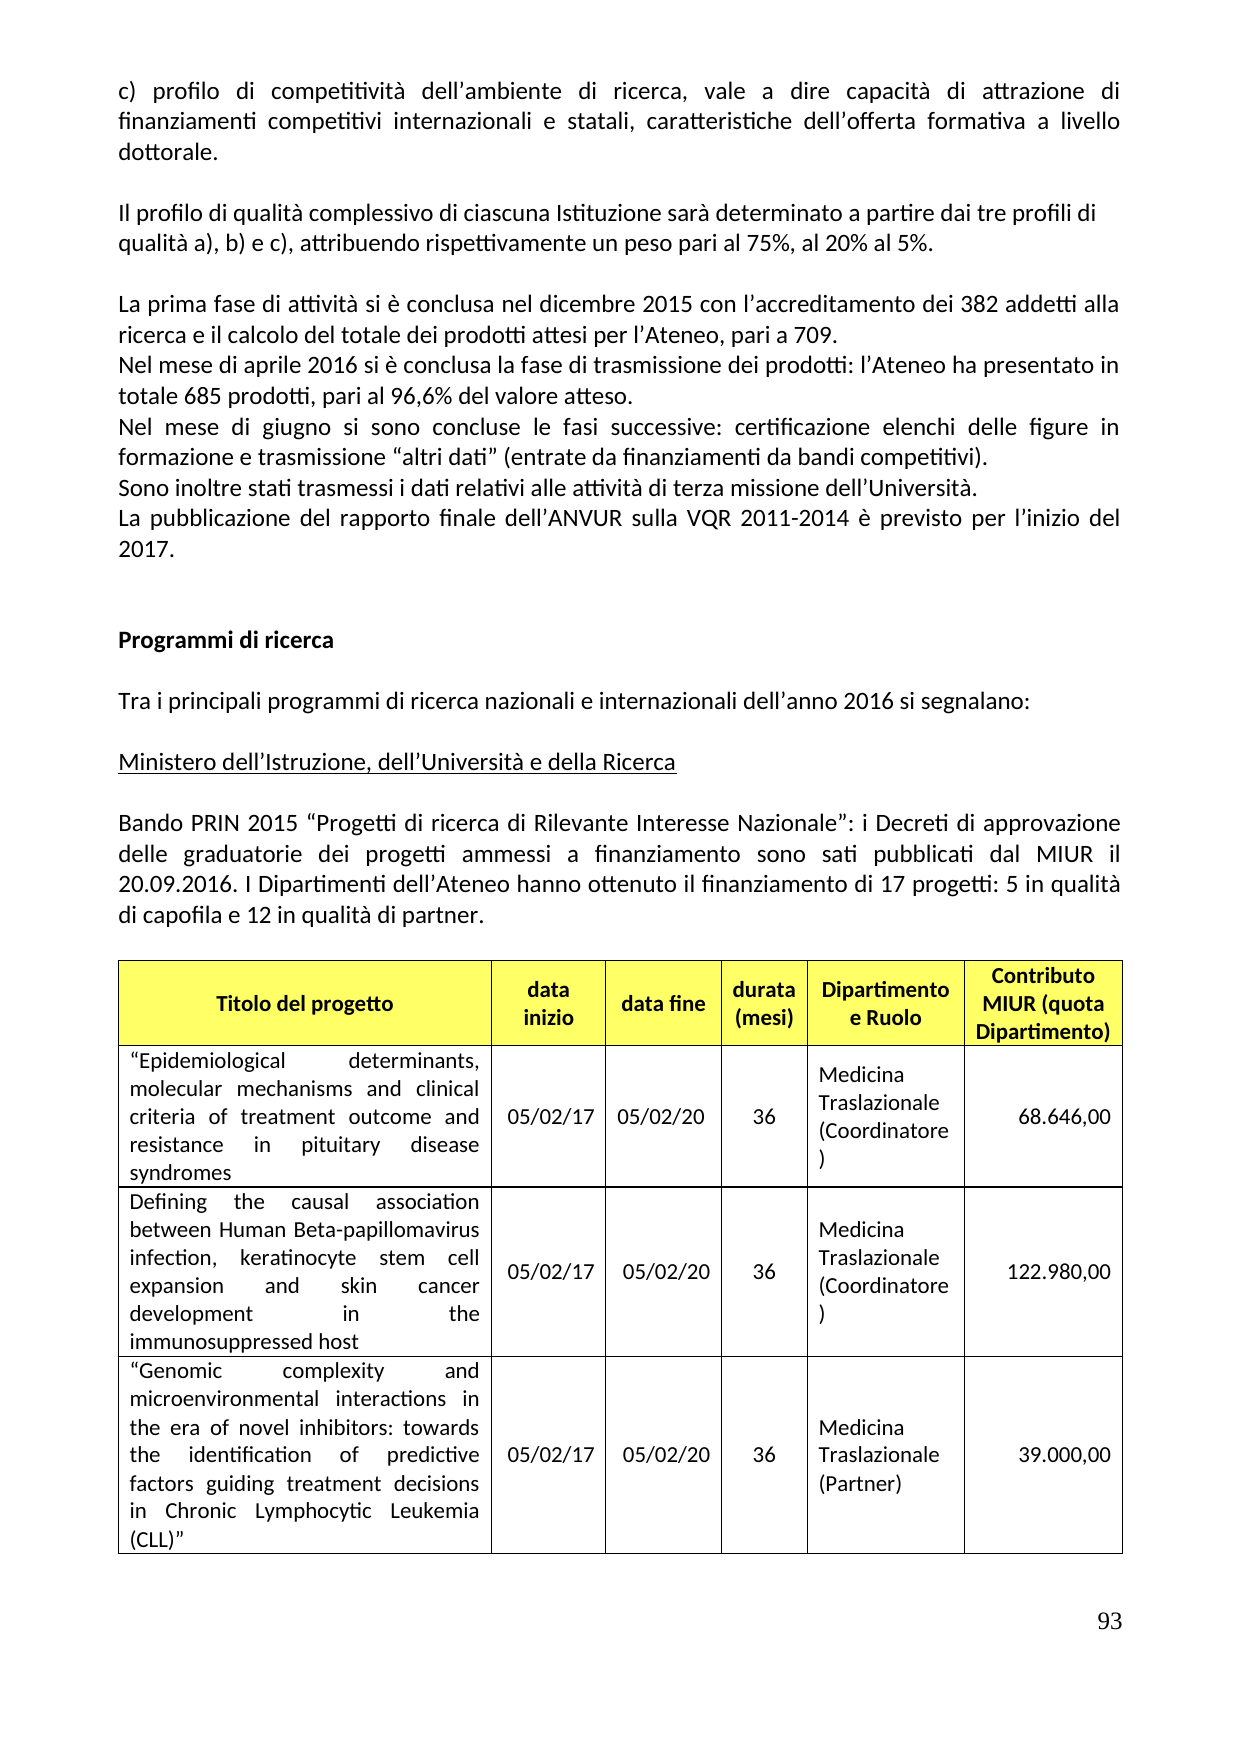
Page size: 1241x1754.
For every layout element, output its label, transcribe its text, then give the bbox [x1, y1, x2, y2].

text La prima fase di attività si è conclusa nel dicembre 2015 con l’accreditamento dei 382 addetti alla ricerca e il calcolo del totale dei prodotti attesi per l’Ateneo, pari a 709. [118, 289, 1122, 350]
table_cell 122.980,00 [965, 1188, 1122, 1356]
table_cell 05/02/20 [606, 1046, 721, 1186]
table_header Contributo MIUR (quota Dipartimento) [965, 961, 1122, 1045]
table_header durata (mesi) [722, 961, 807, 1045]
table_cell Medicina Traslazionale (Coordinatore) [808, 1046, 964, 1186]
table_cell Defining the causal association between Human Beta-papillomavirus infection, keratinocyte stem cell expansion and skin cancer development in the immunosuppressed host [119, 1188, 491, 1356]
text Programmi di ricerca [118, 624, 1122, 655]
table_cell “Genomic complexity and microenvironmental interactions in the era of novel inhibitors: towards the identification of predictive factors guiding treatment decisions in Chronic Lymphocytic Leukemia (CLL)” [119, 1357, 491, 1553]
table_header data inizio [492, 961, 605, 1045]
text c) profilo di competitività dell’ambiente di ricerca, vale a dire capacità di attrazione di finanziamenti competitivi internazionali e statali, caratteristiche dell’offerta formativa a livello dottorale. [118, 75, 1122, 167]
table_cell 36 [722, 1357, 807, 1553]
table_cell Medicina Traslazionale (Partner) [808, 1357, 964, 1553]
table_header Titolo del progetto [119, 961, 491, 1045]
table_cell 36 [722, 1046, 807, 1186]
table_cell Medicina Traslazionale (Coordinatore) [808, 1188, 964, 1356]
text Ministero dell’Istruzione, dell’Università e della Ricerca [118, 746, 1122, 777]
table_cell 68.646,00 [965, 1046, 1122, 1186]
text Il profilo di qualità complessivo di ciascuna Istituzione sarà determinato a partire dai tre profili di [118, 197, 1122, 228]
text Tra i principali programmi di ricerca nazionali e internazionali dell’anno 2016 si segnalano: [118, 685, 1122, 716]
table_header data fine [606, 961, 721, 1045]
table_cell 05/02/20 [606, 1357, 721, 1553]
table_cell 05/02/17 [492, 1046, 605, 1186]
text Sono inoltre stati trasmessi i dati relativi alle attività di terza missione dell’Università. [118, 472, 1122, 502]
text Nel mese di aprile 2016 si è conclusa la fase di trasmissione dei prodotti: l’Ateneo ha presentato in totale 685 prodotti, pari al 96,6% del valore atteso. [118, 350, 1122, 411]
table_header Dipartimento e Ruolo [808, 961, 964, 1045]
table_cell 05/02/20 [606, 1188, 721, 1356]
text La pubblicazione del rapporto finale dell’ANVUR sulla VQR 2011-2014 è previsto per l’inizio del 2017. [118, 502, 1122, 563]
table_cell 36 [722, 1188, 807, 1356]
table_cell 05/02/17 [492, 1357, 605, 1553]
text qualità a), b) e c), attribuendo rispettivamente un peso pari al 75%, al 20% al 5%. [118, 228, 1122, 258]
table_cell 39.000,00 [965, 1357, 1122, 1553]
table_cell “Epidemiological determinants, molecular mechanisms and clinical criteria of treatment outcome and resistance in pituitary disease syndromes [119, 1046, 491, 1186]
table_cell 05/02/17 [492, 1188, 605, 1356]
text Nel mese di giugno si sono concluse le fasi successive: certificazione elenchi delle figure in formazione e trasmissione “altri dati” (entrate da finanziamenti da bandi competitivi). [118, 411, 1122, 472]
text Bando PRIN 2015 “Progetti di ricerca di Rilevante Interesse Nazionale”: i Decreti di approvazione delle graduatorie dei progetti ammessi a finanziamento sono sati pubblicati dal MIUR il 20.09.2016. I Dipartimenti dell’Ateneo hanno ottenuto il finanziamento di 17 progetti: 5 in qualità di capofila e 12 in qualità di partner. [118, 807, 1122, 929]
